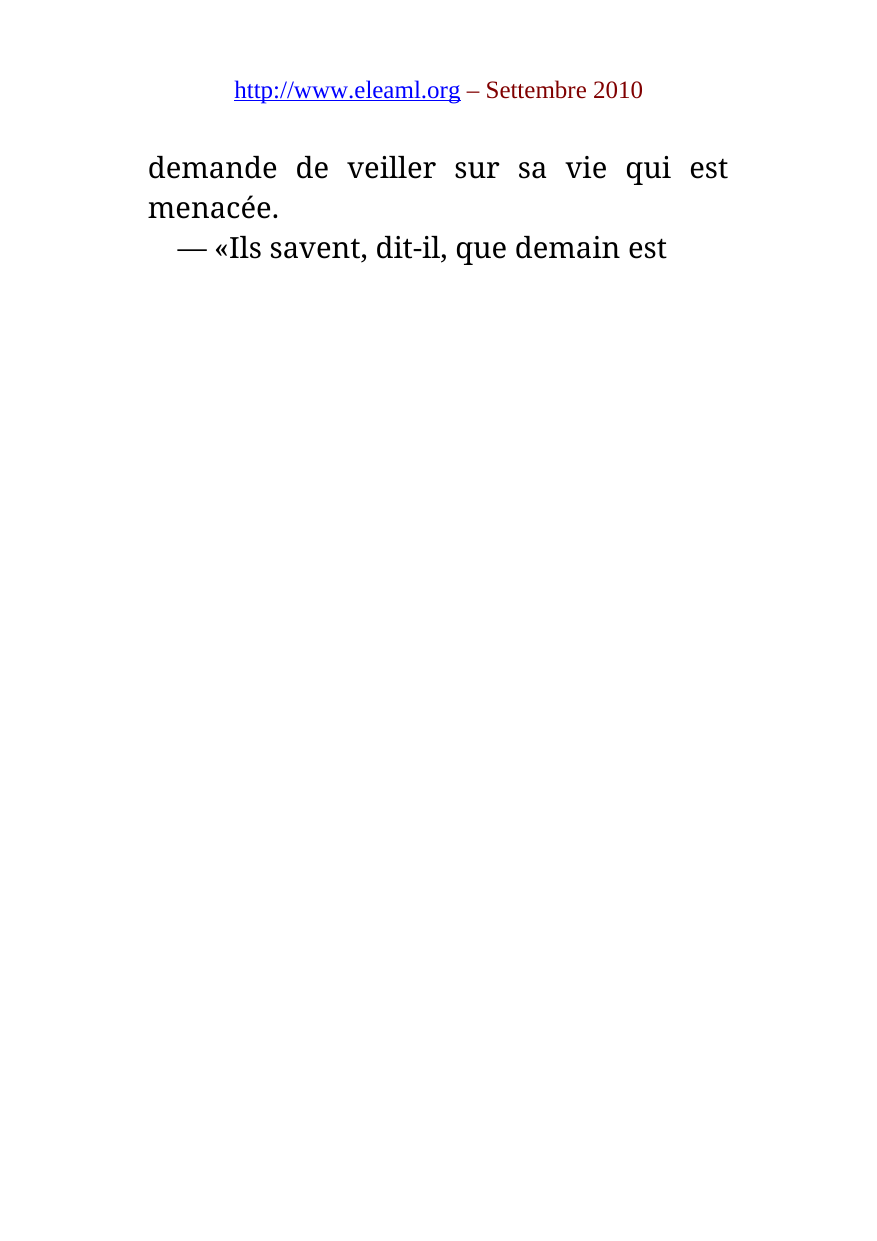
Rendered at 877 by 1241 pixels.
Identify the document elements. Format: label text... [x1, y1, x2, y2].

text demande de veiller sur sa vie qui est menacée. [148, 148, 729, 227]
text — «Ils savent, dit-il, que demain est [148, 227, 729, 267]
